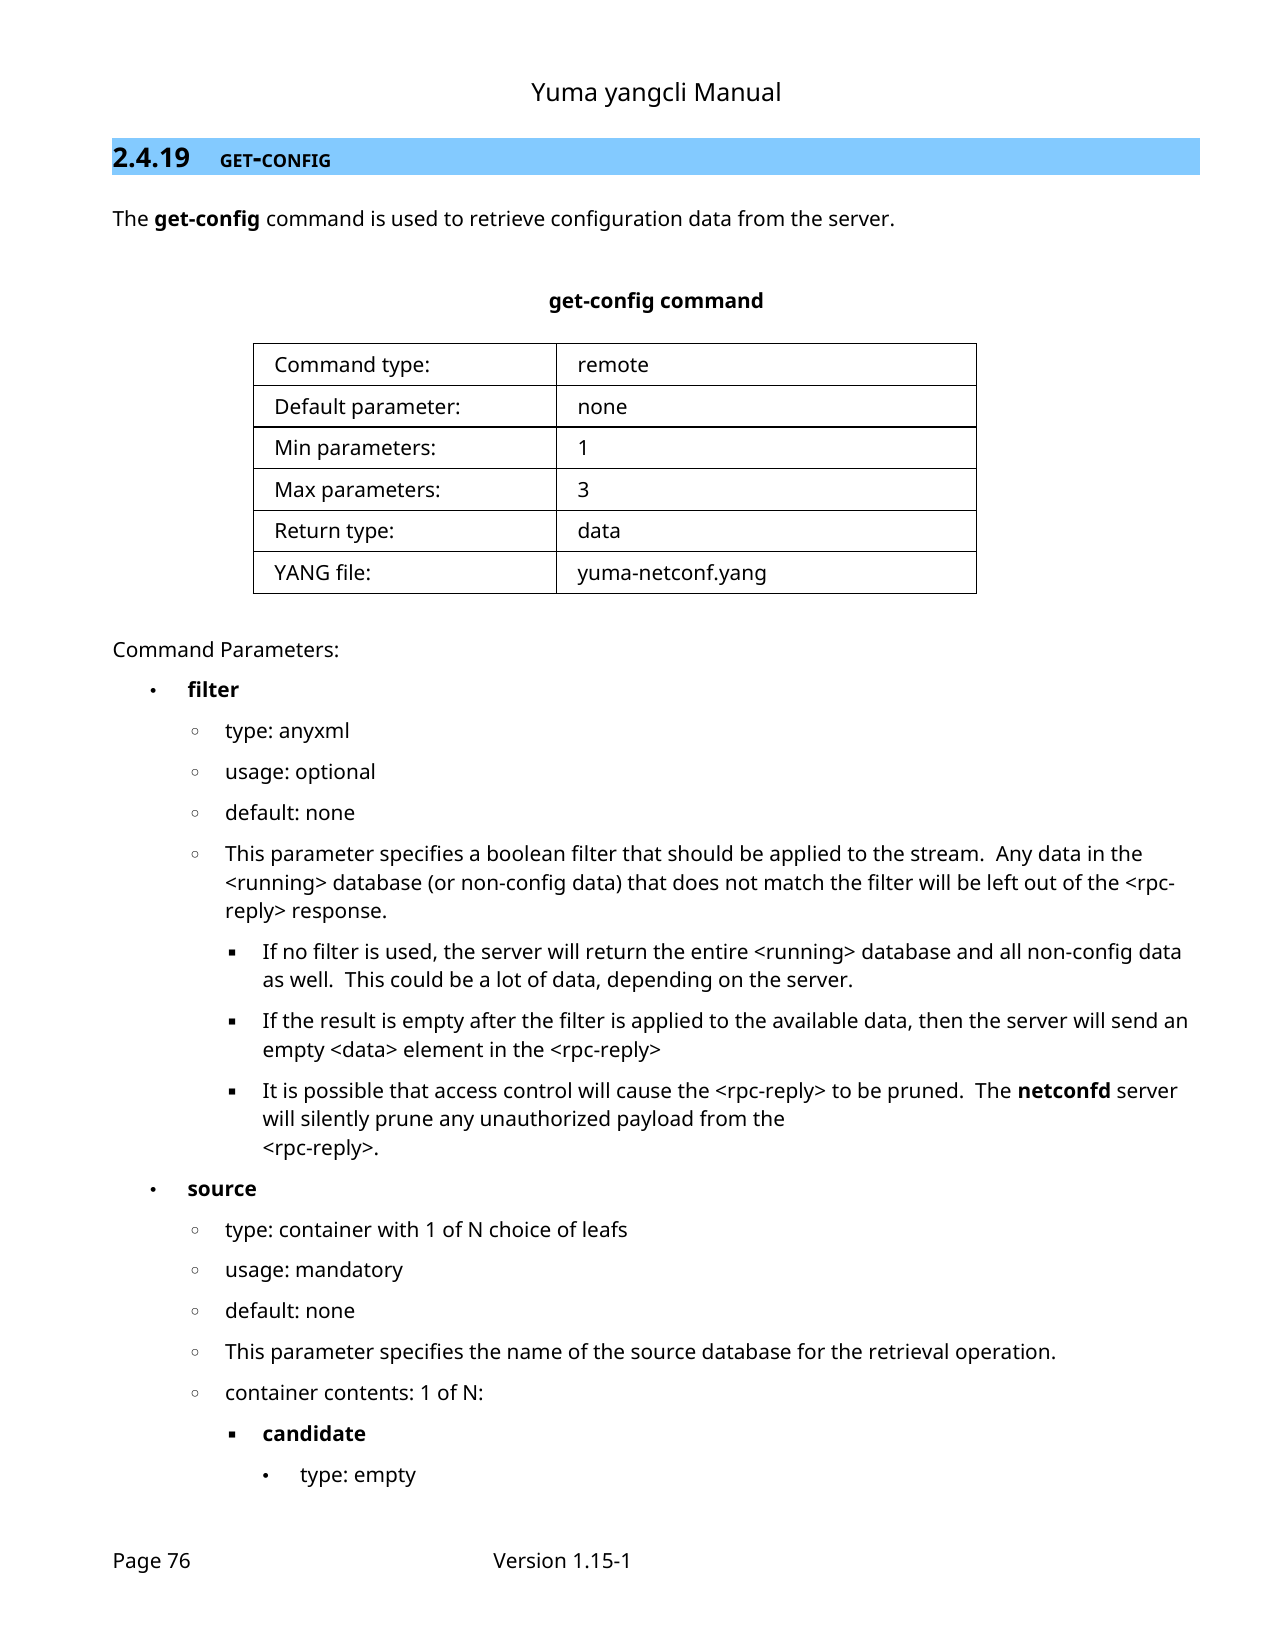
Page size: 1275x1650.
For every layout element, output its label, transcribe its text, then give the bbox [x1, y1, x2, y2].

list If no filter is used, the server will return the entire <running> database and all non-config data as well. This could be a lot of data, depending on the server. [225, 937, 1200, 994]
table_cell Max parameters: [254, 469, 556, 509]
list type: empty [262, 1460, 1200, 1489]
list default: none [187, 1297, 1200, 1325]
list filter [150, 676, 1200, 704]
list type: anyxml [187, 717, 1200, 745]
text The get-config command is used to retrieve configuration data from the server. [112, 204, 1200, 233]
table_cell Min parameters: [254, 428, 556, 468]
list This parameter specifies the name of the source database for the retrieval operation. [187, 1337, 1200, 1366]
table_cell Return type: [254, 511, 556, 551]
table_cell none [557, 386, 976, 426]
table_cell 3 [557, 469, 976, 509]
table_header Command type: [254, 344, 556, 385]
list usage: mandatory [187, 1256, 1200, 1284]
table_cell 1 [557, 428, 976, 468]
subtitle get-config [112, 138, 1200, 175]
table_cell YANG file: [254, 552, 556, 593]
list usage: optional [187, 757, 1200, 786]
table_cell data [557, 511, 976, 551]
list container contents: 1 of N: [187, 1378, 1200, 1407]
list default: none [187, 798, 1200, 827]
list type: container with 1 of N choice of leafs [187, 1215, 1200, 1243]
table_header remote [557, 344, 976, 385]
subtitle get-config command [127, 286, 1185, 315]
list It is possible that access control will cause the <rpc-reply> to be pruned. The netconfd server will silently prune any unauthorized payload from the <rpc-reply>. [225, 1076, 1200, 1161]
table_cell Default parameter: [254, 386, 556, 426]
table_cell yuma-netconf.yang [557, 552, 976, 593]
list This parameter specifies a boolean filter that should be applied to the stream. Any data in the <running> database (or non-config data) that does not match the filter will be left out of the <rpc-reply> response. [187, 839, 1200, 925]
text Command Parameters: [112, 635, 1200, 663]
list candidate [225, 1419, 1200, 1448]
list source [150, 1174, 1200, 1202]
list If the result is empty after the filter is applied to the available data, then the server will send an empty <data> element in the <rpc-reply> [225, 1007, 1200, 1063]
